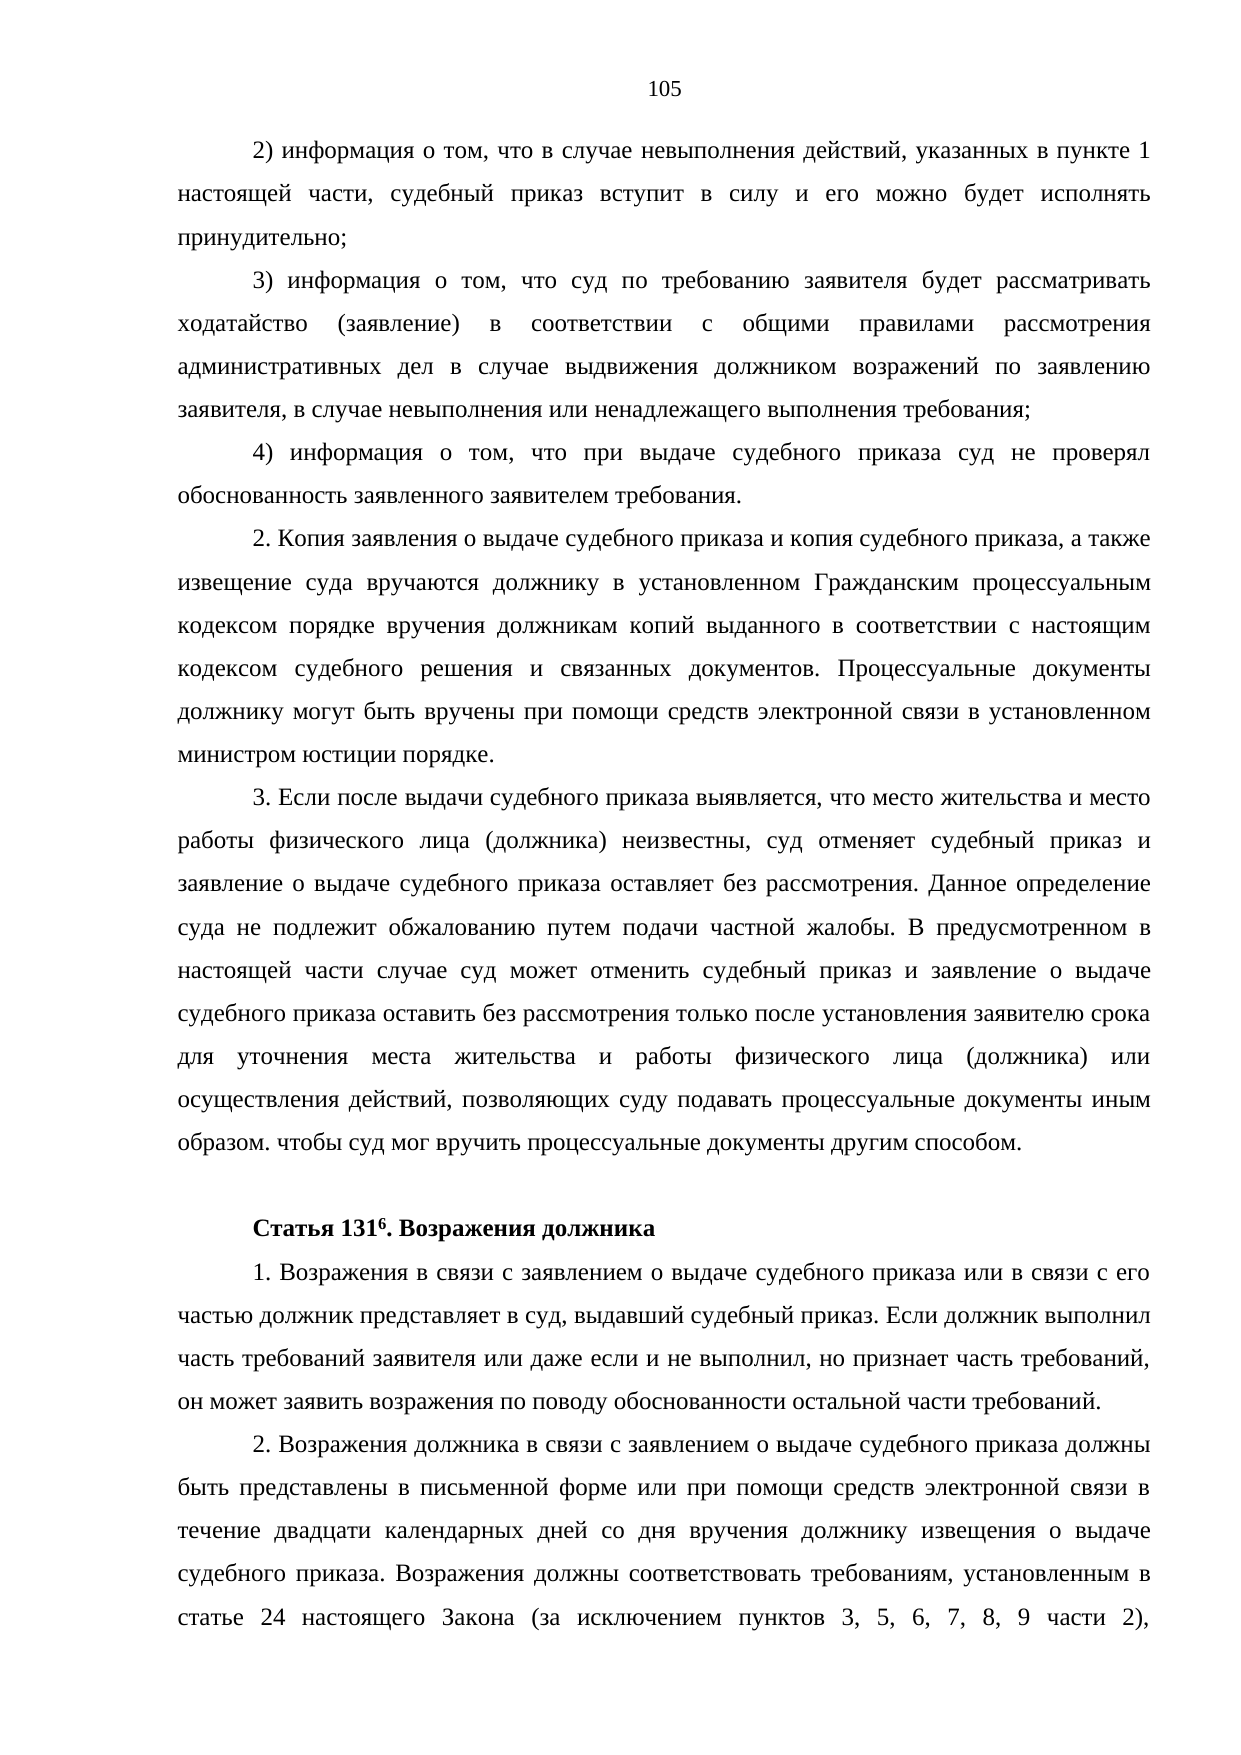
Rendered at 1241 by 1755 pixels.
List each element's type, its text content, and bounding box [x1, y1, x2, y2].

text 2. Возражения должника в связи с заявлением о выдаче судебного приказа должны быть представлены в письменной форме или при помощи средств электронной связи в течение двадцати календарных дней со дня вручения должнику извещения о выдаче судебного приказа. Возражения должны соответствовать требованиям, установленным в статье 24 настоящего Закона (за исключением пунктов 3, 5, 6, 7, 8, 9 части 2), [177, 1429, 1152, 1630]
text 3. Если после выдачи судебного приказа выявляется, что место жительства и место работы физического лица (должника) неизвестны, суд отменяет судебный приказ и заявление о выдаче судебного приказа оставляет без рассмотрения. Данное определение суда не подлежит обжалованию путем подачи частной жалобы. В предусмотренном в настоящей части случае суд может отменить судебный приказ и заявление о выдаче судебного приказа оставить без рассмотрения только после установления заявителю срока для уточнения места жительства и работы физического лица (должника) или осуществления действий, позволяющих суду подавать процессуальные документы иным образом. чтобы суд мог вручить процессуальные документы другим способом. [177, 782, 1152, 1156]
text 2) информация о том, что в случае невыполнения действий, указанных в пункте 1 настоящей части, судебный приказ вступит в силу и его можно будет исполнять принудительно; [177, 135, 1152, 250]
text 3) информация о том, что суд по требованию заявителя будет рассматривать ходатайство (заявление) в соответствии с общими правилами рассмотрения административных дел в случае выдвижения должником возражений по заявлению заявителя, в случае невыполнения или ненадлежащего выполнения требования; [177, 265, 1152, 423]
text 2. Копия заявления о выдаче судебного приказа и копия судебного приказа, а также извещение суда вручаются должнику в установленном Гражданским процессуальным кодексом порядке вручения должникам копий выданного в соответствии с настоящим кодексом судебного решения и связанных документов. Процессуальные документы должнику могут быть вручены при помощи средств электронной связи в установленном министром юстиции порядке. [177, 523, 1152, 768]
text Статья 1316. Возражения должника [177, 1213, 1152, 1242]
text 4) информация о том, что при выдаче судебного приказа суд не проверял обоснованность заявленного заявителем требования. [177, 437, 1152, 509]
text 1. Возражения в связи с заявлением о выдаче судебного приказа или в связи с его частью должник представляет в суд, выдавший судебный приказ. Если должник выполнил часть требований заявителя или даже если и не выполнил, но признает часть требований, он может заявить возражения по поводу обоснованности остальной части требований. [177, 1257, 1152, 1415]
